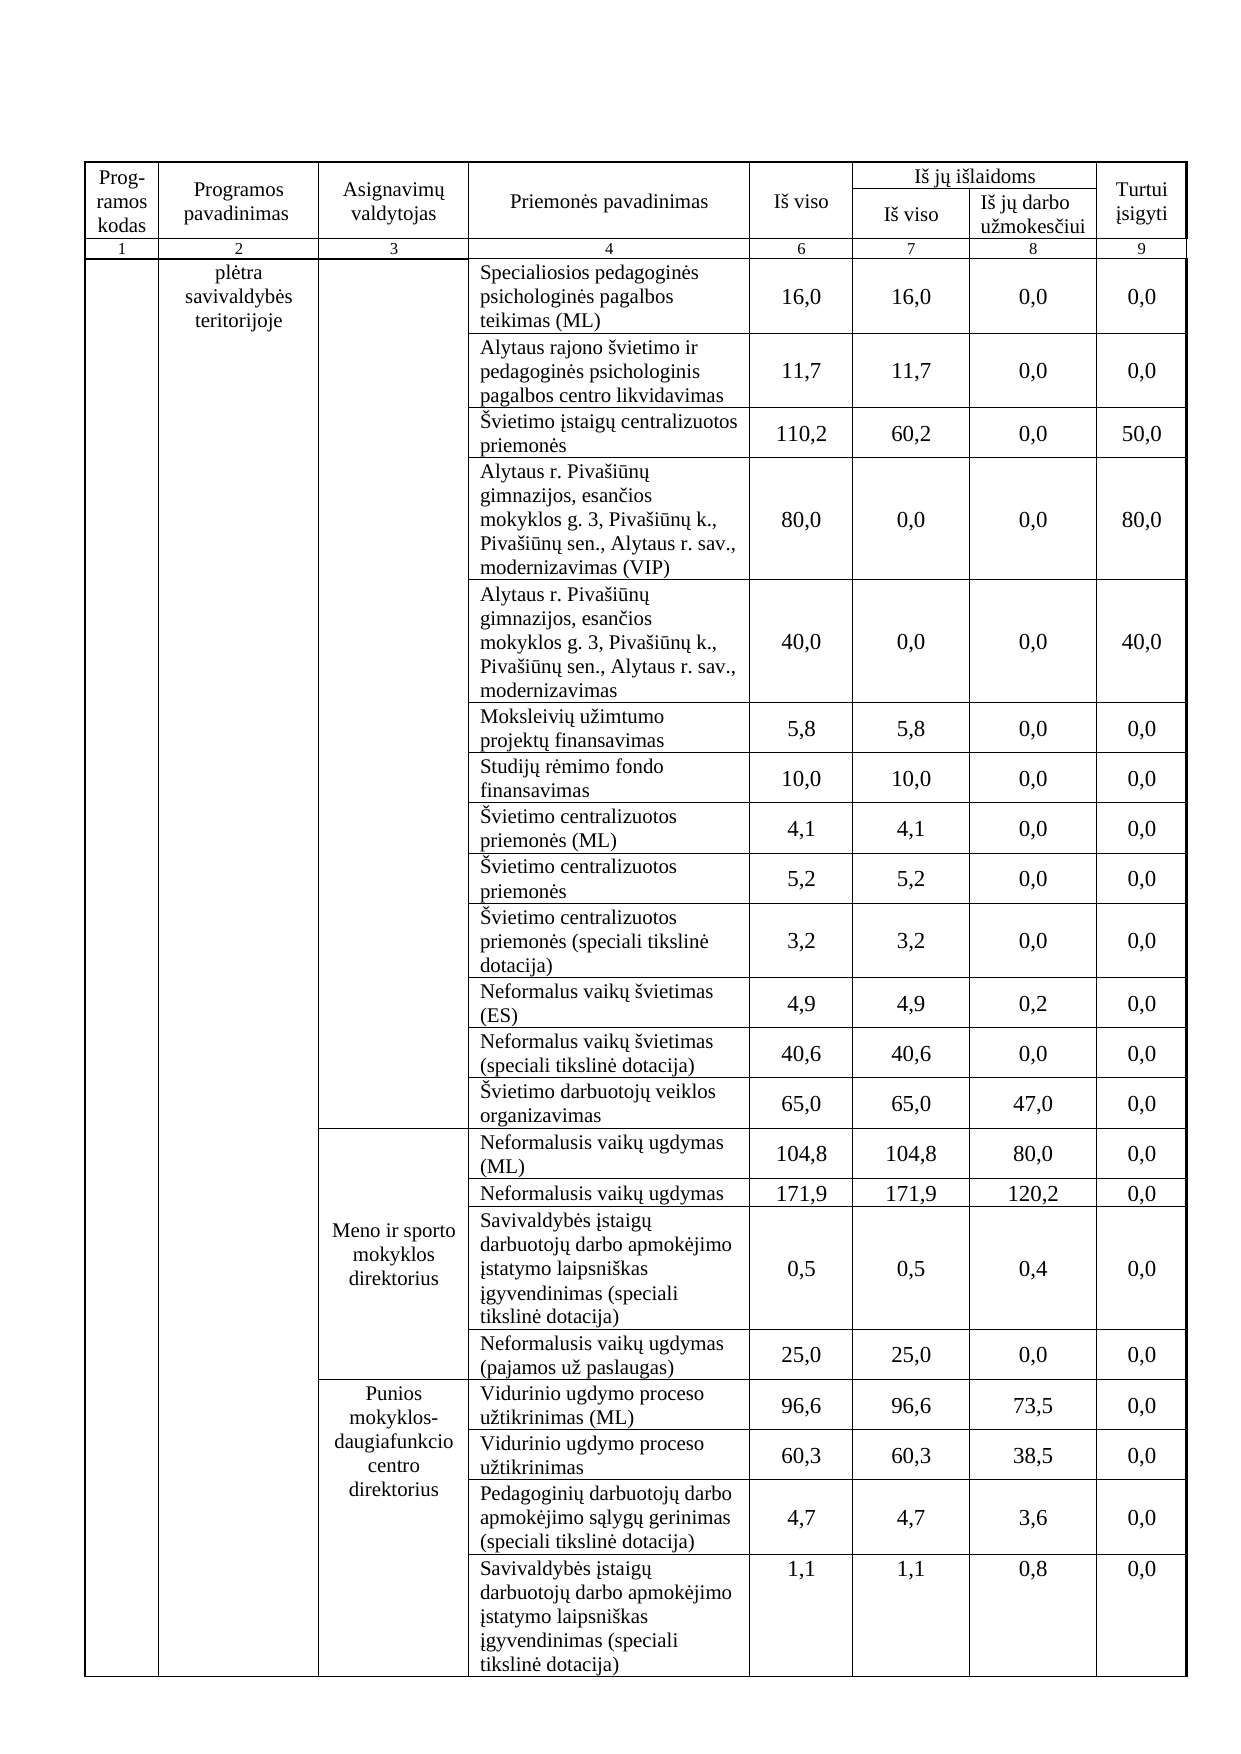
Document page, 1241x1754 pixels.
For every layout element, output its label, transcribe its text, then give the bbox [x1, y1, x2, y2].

table_cell 3,6 [970, 1480, 1096, 1553]
table_cell 0,0 [970, 1330, 1096, 1379]
table_cell 4,9 [853, 978, 969, 1027]
table_cell Pedagoginių darbuotojų darbo apmokėjimo sąlygų gerinimas (speciali tikslinė dotacija) [469, 1480, 749, 1553]
table_cell 10,0 [750, 753, 852, 802]
table_header Asignavimų valdytojas [319, 163, 468, 238]
table_cell 5,2 [750, 854, 852, 903]
table_cell 1 [86, 239, 158, 258]
table_cell 4,7 [853, 1480, 969, 1553]
table_cell 25,0 [750, 1330, 852, 1379]
table_cell 47,0 [970, 1078, 1096, 1127]
table_cell 4,1 [750, 803, 852, 852]
table_cell 16,0 [750, 259, 852, 332]
table_cell 11,7 [750, 334, 852, 407]
table_cell 104,8 [750, 1129, 852, 1178]
table_cell 0,0 [970, 803, 1096, 852]
table_cell 0,0 [970, 854, 1096, 903]
table_cell Neformalus vaikų švietimas (ES) [469, 978, 749, 1027]
table_cell Iš jų darbo užmokesčiui [970, 189, 1096, 238]
table_cell 60,3 [853, 1430, 969, 1479]
table_cell Švietimo centralizuotos priemonės (ML) [469, 803, 749, 852]
table_cell 0,0 [1097, 1430, 1185, 1479]
table_cell Studijų rėmimo fondo finansavimas [469, 753, 749, 802]
table_cell 11,7 [853, 334, 969, 407]
table_cell 104,8 [853, 1129, 969, 1178]
table_cell 171,9 [853, 1179, 969, 1206]
table_cell 0,0 [970, 408, 1096, 457]
table_header Prog-ramos kodas [86, 163, 158, 238]
table_cell 4,7 [750, 1480, 852, 1553]
table_cell Vidurinio ugdymo proceso užtikrinimas [469, 1430, 749, 1479]
table_cell 96,6 [750, 1380, 852, 1429]
table_cell 1,1 [853, 1555, 969, 1676]
table_cell 0,0 [1097, 1480, 1185, 1553]
table_cell Švietimo centralizuotos priemonės [469, 854, 749, 903]
table_cell 0,0 [970, 334, 1096, 407]
table_cell 25,0 [853, 1330, 969, 1379]
table_cell 80,0 [1097, 458, 1185, 579]
table_cell 4,1 [853, 803, 969, 852]
table_cell Savivaldybės įstaigų darbuotojų darbo apmokėjimo įstatymo laipsniškas įgyvendinimas (speciali tikslinė dotacija) [469, 1207, 749, 1328]
table_cell 0,0 [853, 458, 969, 579]
table_cell 0,0 [970, 458, 1096, 579]
table_cell 96,6 [853, 1380, 969, 1429]
table_cell [319, 260, 468, 1127]
table_cell 40,0 [750, 580, 852, 702]
table_cell [86, 260, 158, 1676]
table_cell 120,2 [970, 1179, 1096, 1206]
table_cell 40,0 [1097, 580, 1185, 702]
table_cell 3,2 [853, 904, 969, 977]
table_cell Neformalusis vaikų ugdymas [469, 1179, 749, 1206]
table_header Iš viso [750, 163, 852, 238]
table_cell 40,6 [853, 1028, 969, 1077]
table_cell 0,0 [1097, 1207, 1185, 1328]
table_header Iš jų išlaidoms [853, 163, 1096, 188]
table_cell Alytaus r. Pivašiūnų gimnazijos, esančios mokyklos g. 3, Pivašiūnų k., Pivašiūnų sen., Alytaus r. sav., modernizavimas (VIP) [469, 458, 749, 579]
table_cell 0,0 [970, 703, 1096, 752]
table_cell 9 [1097, 239, 1186, 258]
table_cell 0,2 [970, 978, 1096, 1027]
table_cell 6 [750, 239, 852, 258]
table_cell 0,0 [1097, 1078, 1185, 1127]
table_header Priemonės pavadinimas [469, 163, 749, 238]
table_cell Neformalusis vaikų ugdymas (ML) [469, 1129, 749, 1178]
table_cell 0,0 [1097, 803, 1185, 852]
table_cell 0,8 [970, 1555, 1096, 1676]
table_cell 0,0 [1097, 334, 1185, 407]
table_cell 40,6 [750, 1028, 852, 1077]
table_cell 0,0 [1097, 753, 1185, 802]
table_cell 110,2 [750, 408, 852, 457]
table_cell 0,0 [970, 580, 1096, 702]
table_cell 0,0 [1097, 1179, 1185, 1206]
table_cell Švietimo įstaigų centralizuotos priemonės [469, 408, 749, 457]
table_cell 0,4 [970, 1207, 1096, 1328]
table_cell Iš viso [853, 189, 969, 238]
table_header Turtui įsigyti [1097, 163, 1185, 238]
table_cell 60,2 [853, 408, 969, 457]
table_cell 0,5 [853, 1207, 969, 1328]
table_cell 0,0 [1097, 703, 1185, 752]
table_cell 0,5 [750, 1207, 852, 1328]
table_cell 0,0 [1097, 978, 1185, 1027]
table_cell 171,9 [750, 1179, 852, 1206]
table_cell 0,0 [1097, 259, 1185, 332]
table_cell 0,0 [970, 259, 1096, 332]
table_cell 0,0 [970, 904, 1096, 977]
table_cell plėtra savivaldybės teritorijoje [159, 260, 318, 1676]
table_cell Švietimo centralizuotos priemonės (speciali tikslinė dotacija) [469, 904, 749, 977]
table_cell Alytaus r. Pivašiūnų gimnazijos, esančios mokyklos g. 3, Pivašiūnų k., Pivašiūnų sen., Alytaus r. sav., modernizavimas [469, 580, 749, 702]
table_cell 7 [853, 239, 969, 258]
table_cell Moksleivių užimtumo projektų finansavimas [469, 703, 749, 752]
table_cell 0,0 [1097, 1129, 1185, 1178]
table_cell Neformalus vaikų švietimas (speciali tikslinė dotacija) [469, 1028, 749, 1077]
table_cell 0,0 [1097, 1330, 1185, 1379]
table_cell 0,0 [1097, 854, 1185, 903]
table_cell Alytaus rajono švietimo ir pedagoginės psichologinis pagalbos centro likvidavimas [469, 334, 749, 407]
table_cell Neformalusis vaikų ugdymas (pajamos už paslaugas) [469, 1330, 749, 1379]
table_cell 1,1 [750, 1555, 852, 1676]
table_cell 5,2 [853, 854, 969, 903]
table_cell 60,3 [750, 1430, 852, 1479]
table_cell 4,9 [750, 978, 852, 1027]
table_header Programos pavadinimas [159, 163, 318, 238]
table_cell 0,0 [1097, 1028, 1185, 1077]
table_cell 3 [319, 239, 468, 258]
table_cell 0,0 [1097, 1555, 1185, 1676]
table_cell 3,2 [750, 904, 852, 977]
table_cell 5,8 [750, 703, 852, 752]
table_cell 0,0 [1097, 904, 1185, 977]
table_cell 8 [970, 239, 1096, 258]
table_cell 80,0 [970, 1129, 1096, 1178]
table_cell Švietimo darbuotojų veiklos organizavimas [469, 1078, 749, 1127]
table_cell 0,0 [1097, 1380, 1185, 1429]
table_cell 80,0 [750, 458, 852, 579]
table_cell 0,0 [853, 580, 969, 702]
table_cell 50,0 [1097, 408, 1185, 457]
table_cell 2 [159, 239, 318, 258]
table_cell 38,5 [970, 1430, 1096, 1479]
table_cell Meno ir sporto mokyklos direktorius [319, 1129, 468, 1379]
table_cell 65,0 [750, 1078, 852, 1127]
table_cell Vidurinio ugdymo proceso užtikrinimas (ML) [469, 1380, 749, 1429]
table_cell 73,5 [970, 1380, 1096, 1429]
table_cell 0,0 [970, 1028, 1096, 1077]
table_cell 0,0 [970, 753, 1096, 802]
table_cell Specialiosios pedagoginės psichologinės pagalbos teikimas (ML) [469, 259, 749, 332]
table_cell 10,0 [853, 753, 969, 802]
table_cell Punios mokyklos-daugiafunkcio centro direktorius [319, 1380, 468, 1676]
table_cell 65,0 [853, 1078, 969, 1127]
table_cell 16,0 [853, 259, 969, 332]
table_cell 4 [469, 239, 749, 258]
table_cell 5,8 [853, 703, 969, 752]
table_cell Savivaldybės įstaigų darbuotojų darbo apmokėjimo įstatymo laipsniškas įgyvendinimas (speciali tikslinė dotacija) [469, 1555, 749, 1676]
